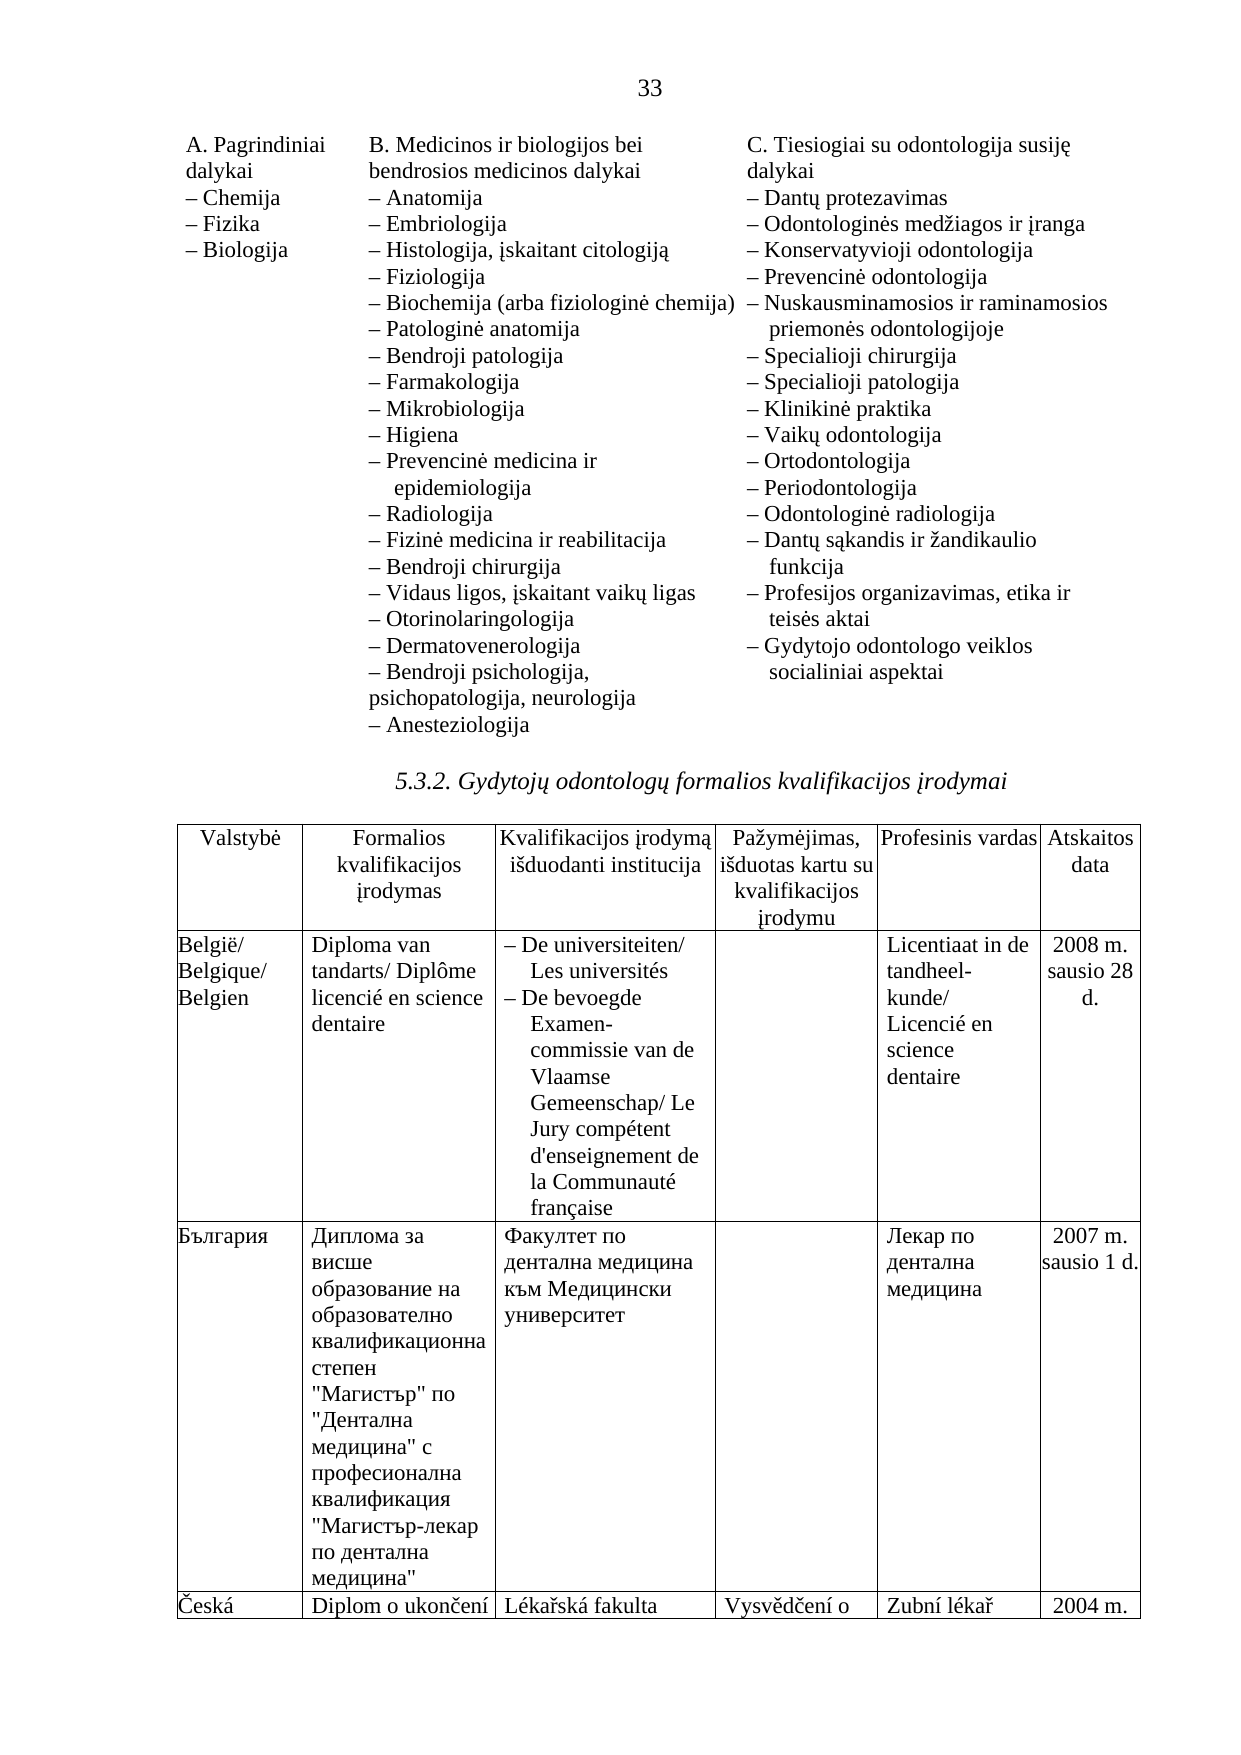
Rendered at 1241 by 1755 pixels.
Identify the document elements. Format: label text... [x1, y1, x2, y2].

table_header A. Pagrindiniai dalykai – Chemija – Fizika – Biologija [181, 131, 364, 737]
table_cell Факултет по дентална медицина към Медицински университет [496, 1222, 715, 1591]
table_cell България [178, 1222, 302, 1591]
table_cell – De universiteiten/ Les universités – De bevoegde Examen- commissie van de Vlaamse Gemeenschap/ Le Jury compétent d'enseignement de la Communauté française [496, 931, 715, 1221]
table_cell 2008 m. sausio 28 d. [1041, 931, 1140, 1221]
table_cell 2004 m. [1041, 1592, 1140, 1618]
text 5.3.2. Gydytojų odontologų formalios kvalifikacijos įrodymai [281, 766, 1124, 795]
table_header Profesinis vardas [878, 825, 1040, 930]
table_cell 2007 m. sausio 1 d. [1041, 1222, 1140, 1591]
table_cell Lékařská fakulta [496, 1592, 715, 1618]
table_cell Diploma van tandarts/ Diplôme licencié en science dentaire [303, 931, 495, 1221]
table_cell [716, 931, 877, 1221]
table_header Kvalifikacijos įrodymą išduodanti institucija [496, 825, 715, 930]
table_header Valstybė [178, 825, 302, 930]
table_cell [716, 1222, 877, 1591]
table_cell Vysvědčení o [716, 1592, 877, 1618]
table_cell Zubní lékař [878, 1592, 1040, 1618]
table_cell Licentiaat in de tandheel- kunde/ Licencié en science dentaire [878, 931, 1040, 1221]
table_cell Диплома за висше образование на образователно квалификационна степен "Магистър" по "Дентална медицина" с професионална квалификация "Магистър-лекар по дентална медицина" [303, 1222, 495, 1591]
table_header Atskaitos data [1041, 825, 1140, 930]
table_cell Лекар по дентална медицина [878, 1222, 1040, 1591]
table_header Pažymėjimas, išduotas kartu su kvalifikacijos įrodymu [716, 825, 877, 930]
table_header C. Tiesiogiai su odontologija susiję dalykai – Dantų protezavimas – Odontologinės medžiagos ir įranga – Konservatyvioji odontologija – Prevencinė odontologija – Nuskausminamosios ir raminamosios priemonės odontologijoje – Specialioji chirurgija – Specialioji patologija – Klinikinė praktika – Vaikų odontologija – Ortodontologija – Periodontologija – Odontologinė radiologija – Dantų sąkandis ir žandikaulio funkcija – Profesijos organizavimas, etika ir teisės aktai – Gydytojo odontologo veiklos socialiniai aspektai [743, 131, 1121, 737]
table_cell Diplom o ukončení [303, 1592, 495, 1618]
table_header Formalios kvalifikacijos įrodymas [303, 825, 495, 930]
table_cell België/ Belgique/ Belgien [178, 931, 302, 1221]
table_cell Česká [178, 1592, 302, 1618]
